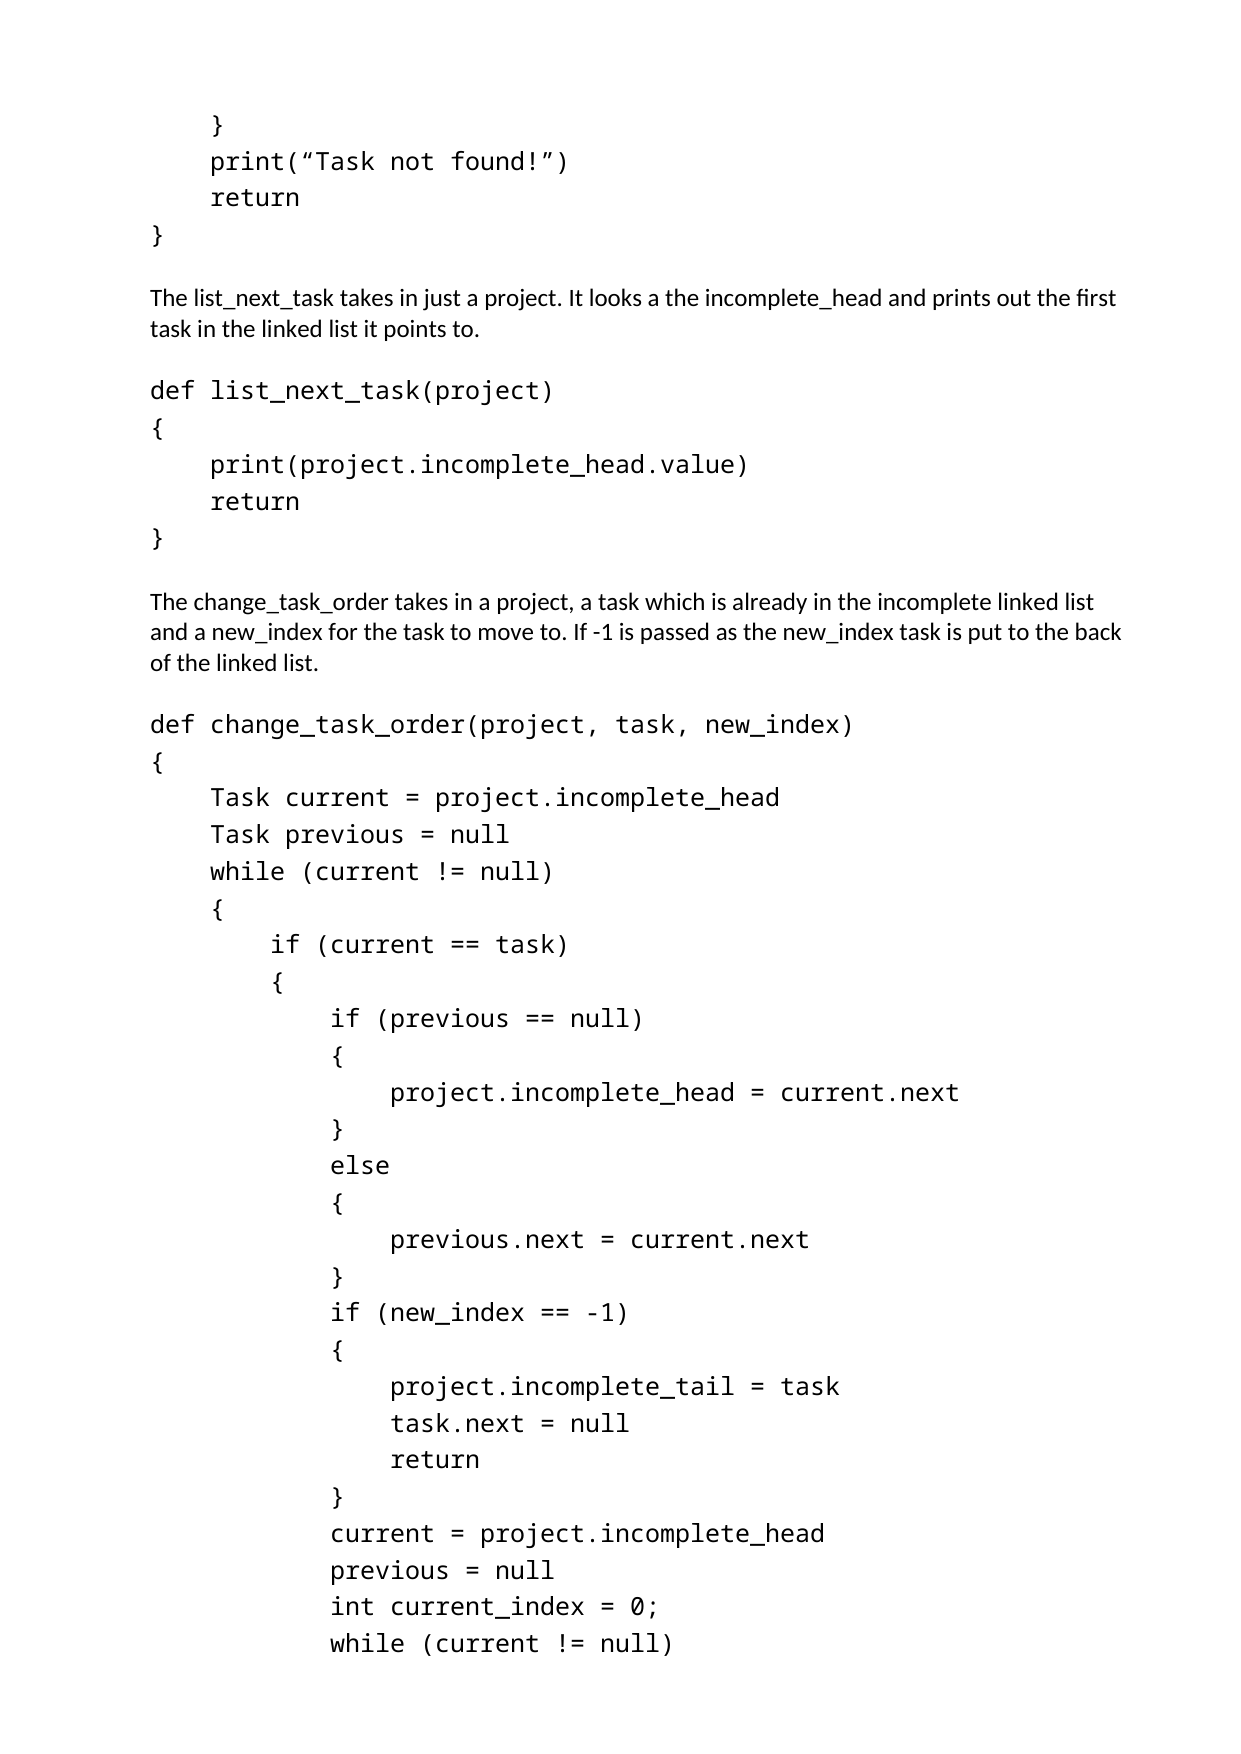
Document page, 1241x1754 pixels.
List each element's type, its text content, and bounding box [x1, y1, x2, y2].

list } [150, 217, 1137, 251]
list } [150, 1258, 1137, 1292]
list return [150, 180, 1137, 214]
list int current_index = 0; [150, 1589, 1137, 1623]
list { [150, 1037, 1137, 1072]
list Task previous = null [150, 817, 1137, 851]
list def list_next_task(project) [150, 373, 1137, 407]
list def change_task_order(project, task, new_index) [150, 707, 1137, 741]
text The change_task_order takes in a project, a task which is already in the incomplete linked list and a new_index for the task to move to. If -1 is passed as the new_index task is put to the back of the linked list. [150, 586, 1137, 677]
list } [150, 106, 1137, 140]
list print(“Task not found!”) [150, 143, 1137, 177]
list while (current != null) [150, 854, 1137, 888]
list if (new_index == -1) [150, 1295, 1137, 1329]
list if (current == task) [150, 927, 1137, 961]
list } [150, 520, 1137, 554]
list return [150, 1442, 1137, 1476]
list current = project.incomplete_head [150, 1516, 1137, 1549]
list previous = null [150, 1552, 1137, 1586]
list Task current = project.incomplete_head [150, 780, 1137, 814]
list { [150, 743, 1137, 777]
list else [150, 1148, 1137, 1182]
list print(project.incomplete_head.value) [150, 446, 1137, 480]
list previous.next = current.next [150, 1221, 1137, 1255]
list } [150, 1111, 1137, 1145]
list task.next = null [150, 1405, 1137, 1439]
list while (current != null) [150, 1626, 1137, 1660]
list } [150, 1479, 1137, 1513]
list if (previous == null) [150, 1001, 1137, 1035]
text The list_next_task takes in just a project. It looks a the incomplete_head and prints out the first task in the linked list it points to. [150, 283, 1137, 344]
list { [150, 409, 1137, 444]
list { [150, 964, 1137, 998]
list project.incomplete_head = current.next [150, 1074, 1137, 1108]
list { [150, 1332, 1137, 1366]
list { [150, 890, 1137, 924]
list return [150, 483, 1137, 517]
list { [150, 1184, 1137, 1219]
list project.incomplete_tail = task [150, 1368, 1137, 1402]
